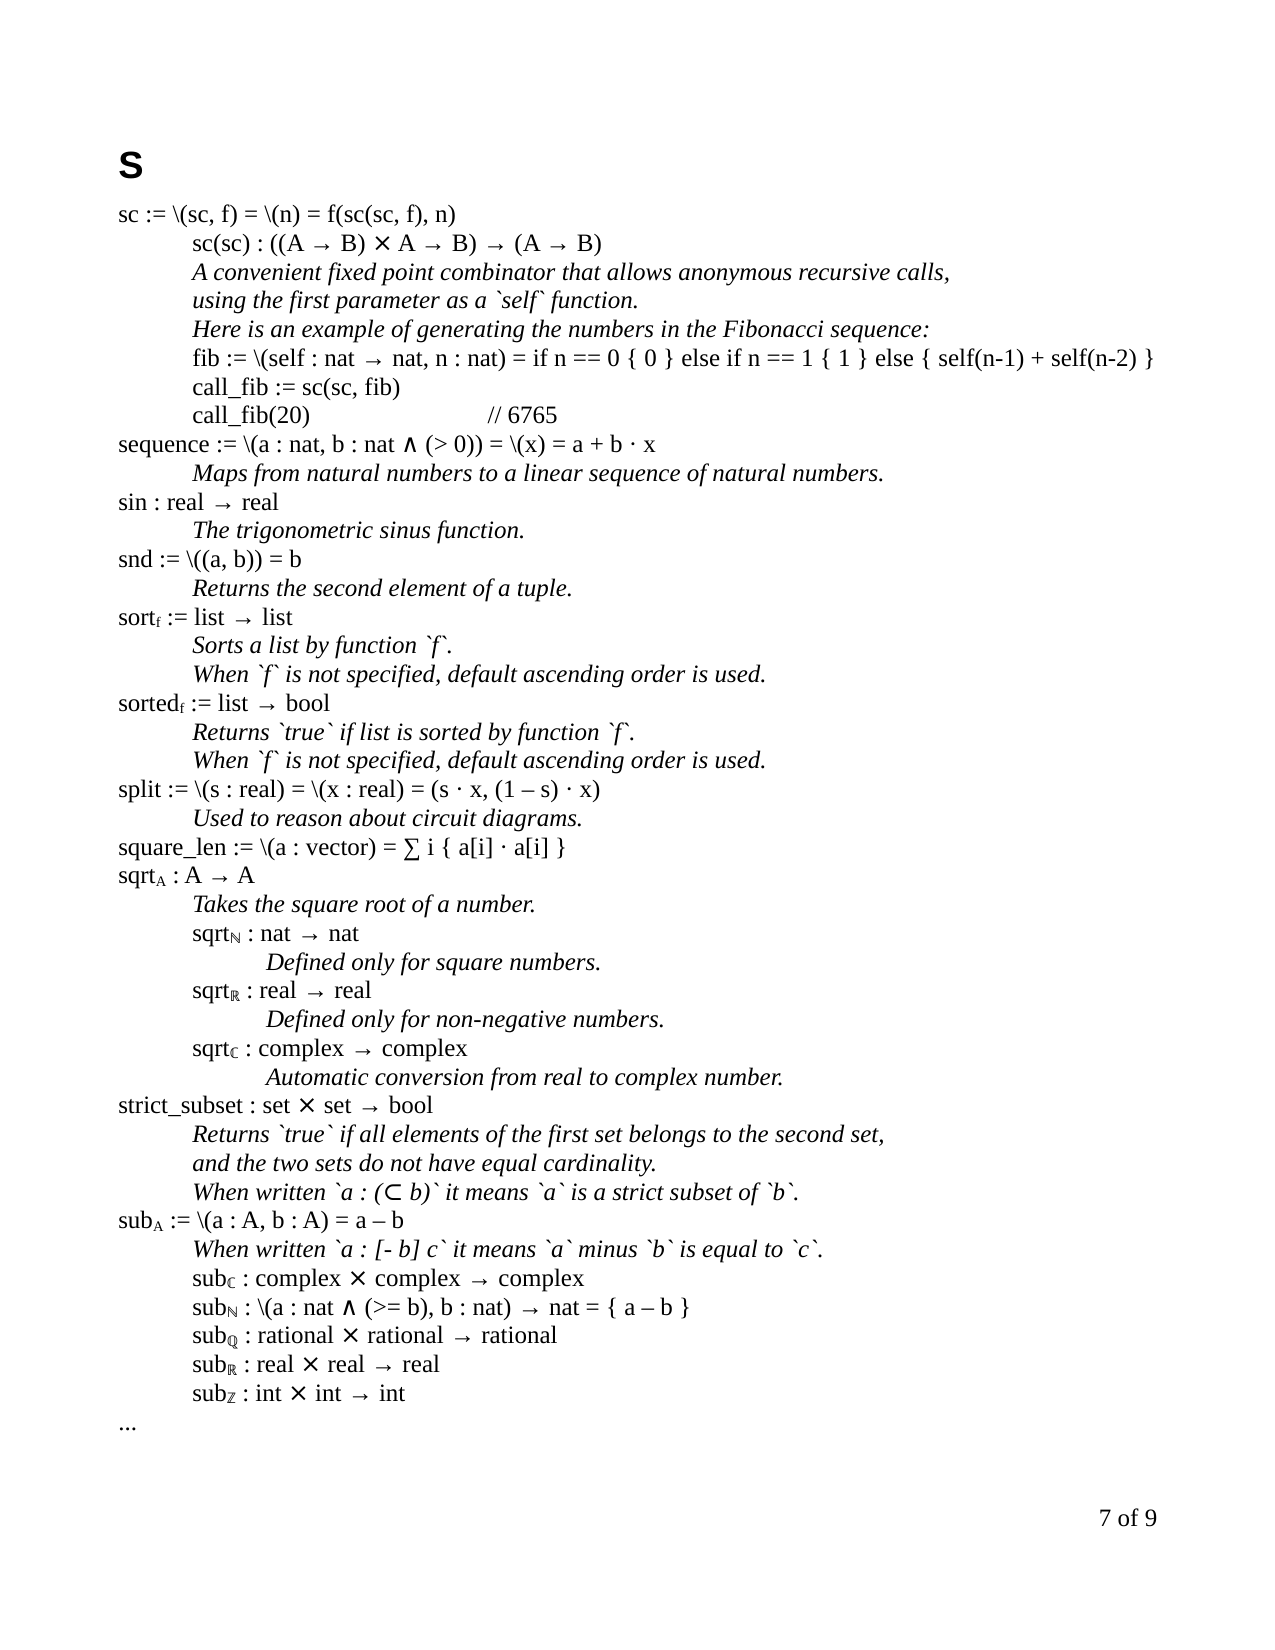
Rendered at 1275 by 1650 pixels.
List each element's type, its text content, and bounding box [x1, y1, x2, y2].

subtitle S [118, 143, 1157, 187]
text When written `a : [- b] c` it means `a` minus `b` is equal to `c`. [118, 1234, 1157, 1263]
text Defined only for non-negative numbers. [118, 1004, 1157, 1033]
text fib := \(self : nat → nat, n : nat) = if n == 0 { 0 } else if n == 1 { 1 } else { self(n-1) + self(n-2) } [118, 343, 1157, 372]
text Used to reason about circuit diagrams. [118, 803, 1157, 832]
text Returns `true` if all elements of the first set belongs to the second set, [118, 1119, 1157, 1148]
text Returns `true` if list is sorted by function `f`. [118, 717, 1157, 746]
text A convenient fixed point combinator that allows anonymous recursive calls, [118, 257, 1157, 286]
text Defined only for square numbers. [118, 947, 1157, 976]
text subℕ : \(a : nat ∧ (>= b), b : nat) → nat = { a – b } [118, 1292, 1157, 1321]
text call_fib := sc(sc, fib) [118, 372, 1157, 401]
text When `f` is not specified, default ascending order is used. [118, 746, 1157, 774]
text Returns the second element of a tuple. [118, 573, 1157, 602]
text Maps from natural numbers to a linear sequence of natural numbers. [118, 458, 1157, 487]
text strict_subset : set ⨯ set → bool [118, 1091, 1157, 1119]
text subℂ : complex ⨯ complex → complex [118, 1263, 1157, 1292]
text When written `a : (⊂ b)` it means `a` is a strict subset of `b`. [118, 1177, 1157, 1206]
text sqrtA : A → A [118, 861, 1157, 889]
text and the two sets do not have equal cardinality. [118, 1148, 1157, 1177]
text sqrtℕ : nat → nat [118, 918, 1157, 947]
text square_len := \(a : vector) = ∑ i { a[i] · a[i] } [118, 832, 1157, 861]
text subℝ : real ⨯ real → real [118, 1349, 1157, 1378]
text sortedf := list → bool [118, 688, 1157, 717]
text call_fib(20) // 6765 [118, 401, 1157, 429]
text ... [118, 1407, 1157, 1436]
text sqrtℝ : real → real [118, 976, 1157, 1004]
text snd := \((a, b)) = b [118, 544, 1157, 573]
text Here is an example of generating the numbers in the Fibonacci sequence: [118, 314, 1157, 343]
text When `f` is not specified, default ascending order is used. [118, 659, 1157, 688]
text sortf := list → list [118, 602, 1157, 631]
text sequence := \(a : nat, b : nat ∧ (> 0)) = \(x) = a + b · x [118, 429, 1157, 458]
text sin : real → real [118, 487, 1157, 516]
text The trigonometric sinus function. [118, 516, 1157, 544]
text Takes the square root of a number. [118, 889, 1157, 918]
text sc(sc) : ((A → B) ⨯ A → B) → (A → B) [118, 228, 1157, 257]
text Sorts a list by function `f`. [118, 631, 1157, 659]
text subℤ : int ⨯ int → int [118, 1378, 1157, 1407]
text Automatic conversion from real to complex number. [118, 1062, 1157, 1091]
text sc := \(sc, f) = \(n) = f(sc(sc, f), n) [118, 199, 1157, 228]
text sqrtℂ : complex → complex [118, 1033, 1157, 1062]
text split := \(s : real) = \(x : real) = (s · x, (1 – s) · x) [118, 774, 1157, 803]
text subA := \(a : A, b : A) = a – b [118, 1206, 1157, 1234]
text using the first parameter as a `self` function. [118, 286, 1157, 314]
text subℚ : rational ⨯ rational → rational [118, 1321, 1157, 1349]
